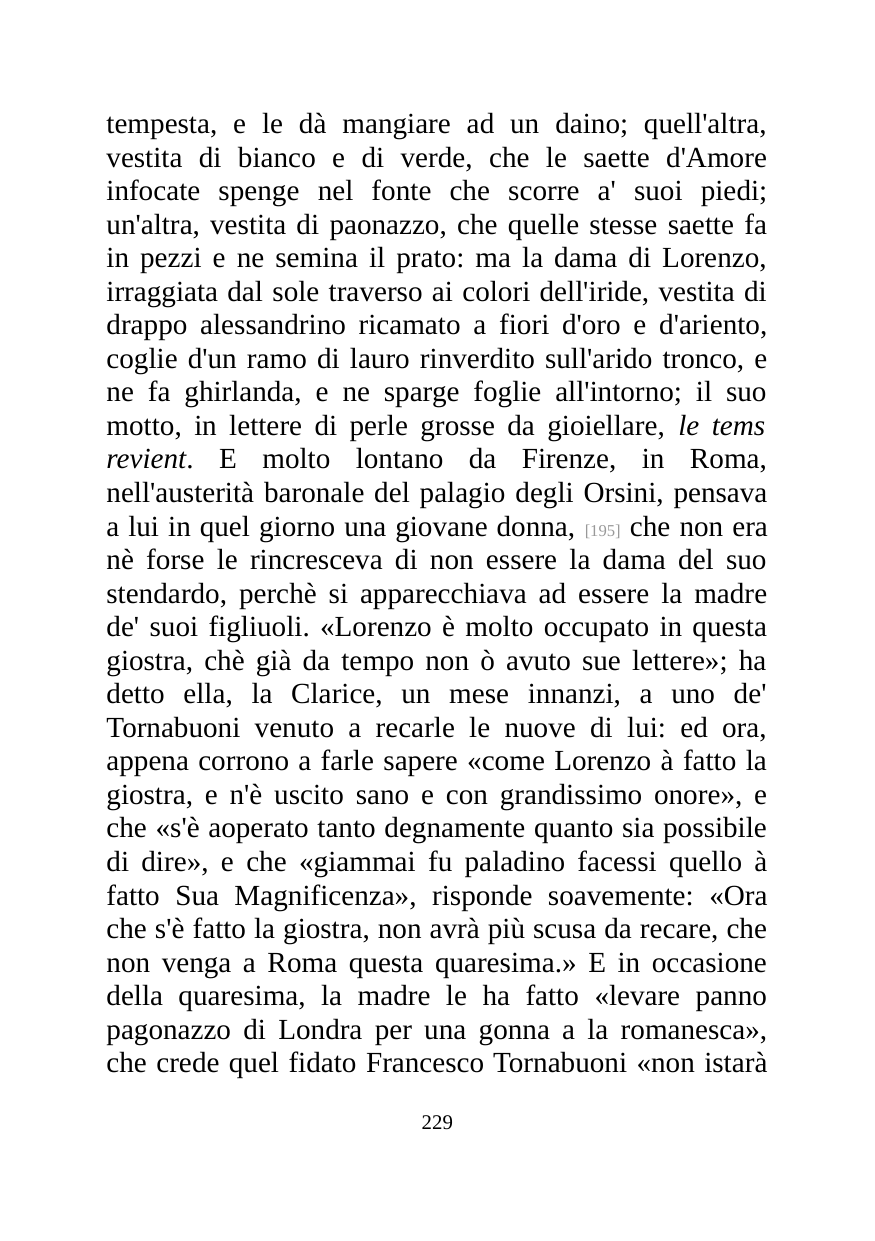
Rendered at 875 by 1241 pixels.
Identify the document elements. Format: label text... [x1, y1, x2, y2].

text tempesta, e le dà mangiare ad un daino; quell'altra, vestita di bianco e di verde, che le saette d'Amore infocate spenge nel fonte che scorre a' suoi piedi; un'altra, vestita di paonazzo, che quelle stesse saette fa in pezzi e ne semina il prato: ma la dama di Lorenzo, irraggiata dal sole traverso ai colori dell'iride, vestita di drappo alessandrino ricamato a fiori d'oro e d'ariento, coglie d'un ramo di lauro rinverdito sull'arido tronco, e ne fa ghirlanda, e ne sparge foglie all'intorno; il suo motto, in lettere di perle grosse da gioiellare, le tems revient. E molto lontano da Firenze, in Roma, nell'austerità baronale del palagio degli Orsini, pensava a lui in quel giorno una giovane donna, [195] che non era nè forse le rincresceva di non essere la dama del suo stendardo, perchè si apparecchiava ad essere la madre de' suoi figliuoli. «Lorenzo è molto occupato in questa giostra, chè già da tempo non ò avuto sue lettere»; ha detto ella, la Clarice, un mese innanzi, a uno de' Tornabuoni venuto a recarle le nuove di lui: ed ora, appena corrono a farle sapere «come Lorenzo à fatto la giostra, e n'è uscito sano e con grandissimo onore», e che «s'è aoperato tanto degnamente quanto sia possibile di dire», e che «giammai fu paladino facessi quello à fatto Sua Magnificenza», risponde soavemente: «Ora che s'è fatto la giostra, non avrà più scusa da recare, che non venga a Roma questa quaresima.» E in occasione della quaresima, la madre le ha fatto «levare panno pagonazzo di Londra per una gonna a la romanesca», che crede quel fidato Francesco Tornabuoni «non istarà [106, 106, 768, 1079]
